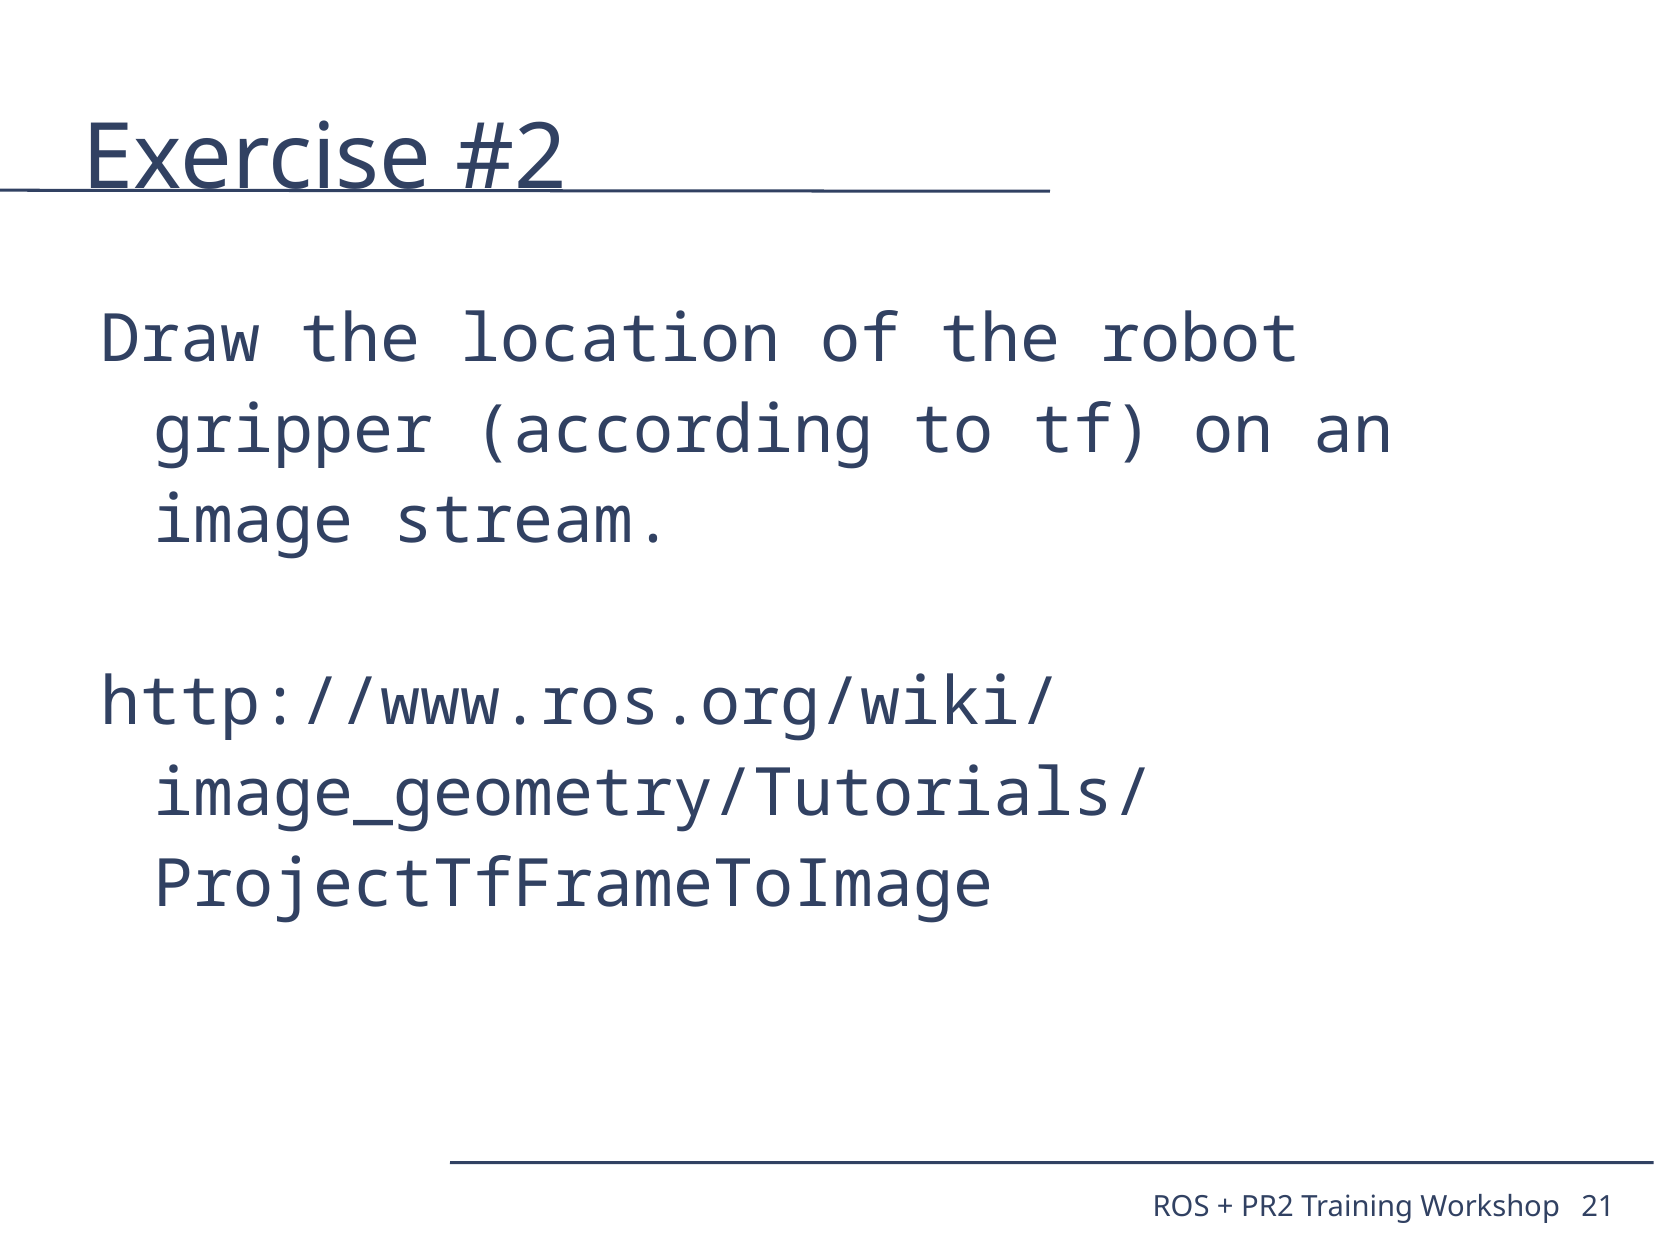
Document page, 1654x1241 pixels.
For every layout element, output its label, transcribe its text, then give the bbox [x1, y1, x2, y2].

list Draw the location of the robot gripper (according to tf) on an image stream. http://www.ros.org/wiki/image_geometry/Tutorials/ProjectTfFrameToImage [82, 290, 1571, 1109]
title Exercise #2 [82, 56, 1571, 250]
